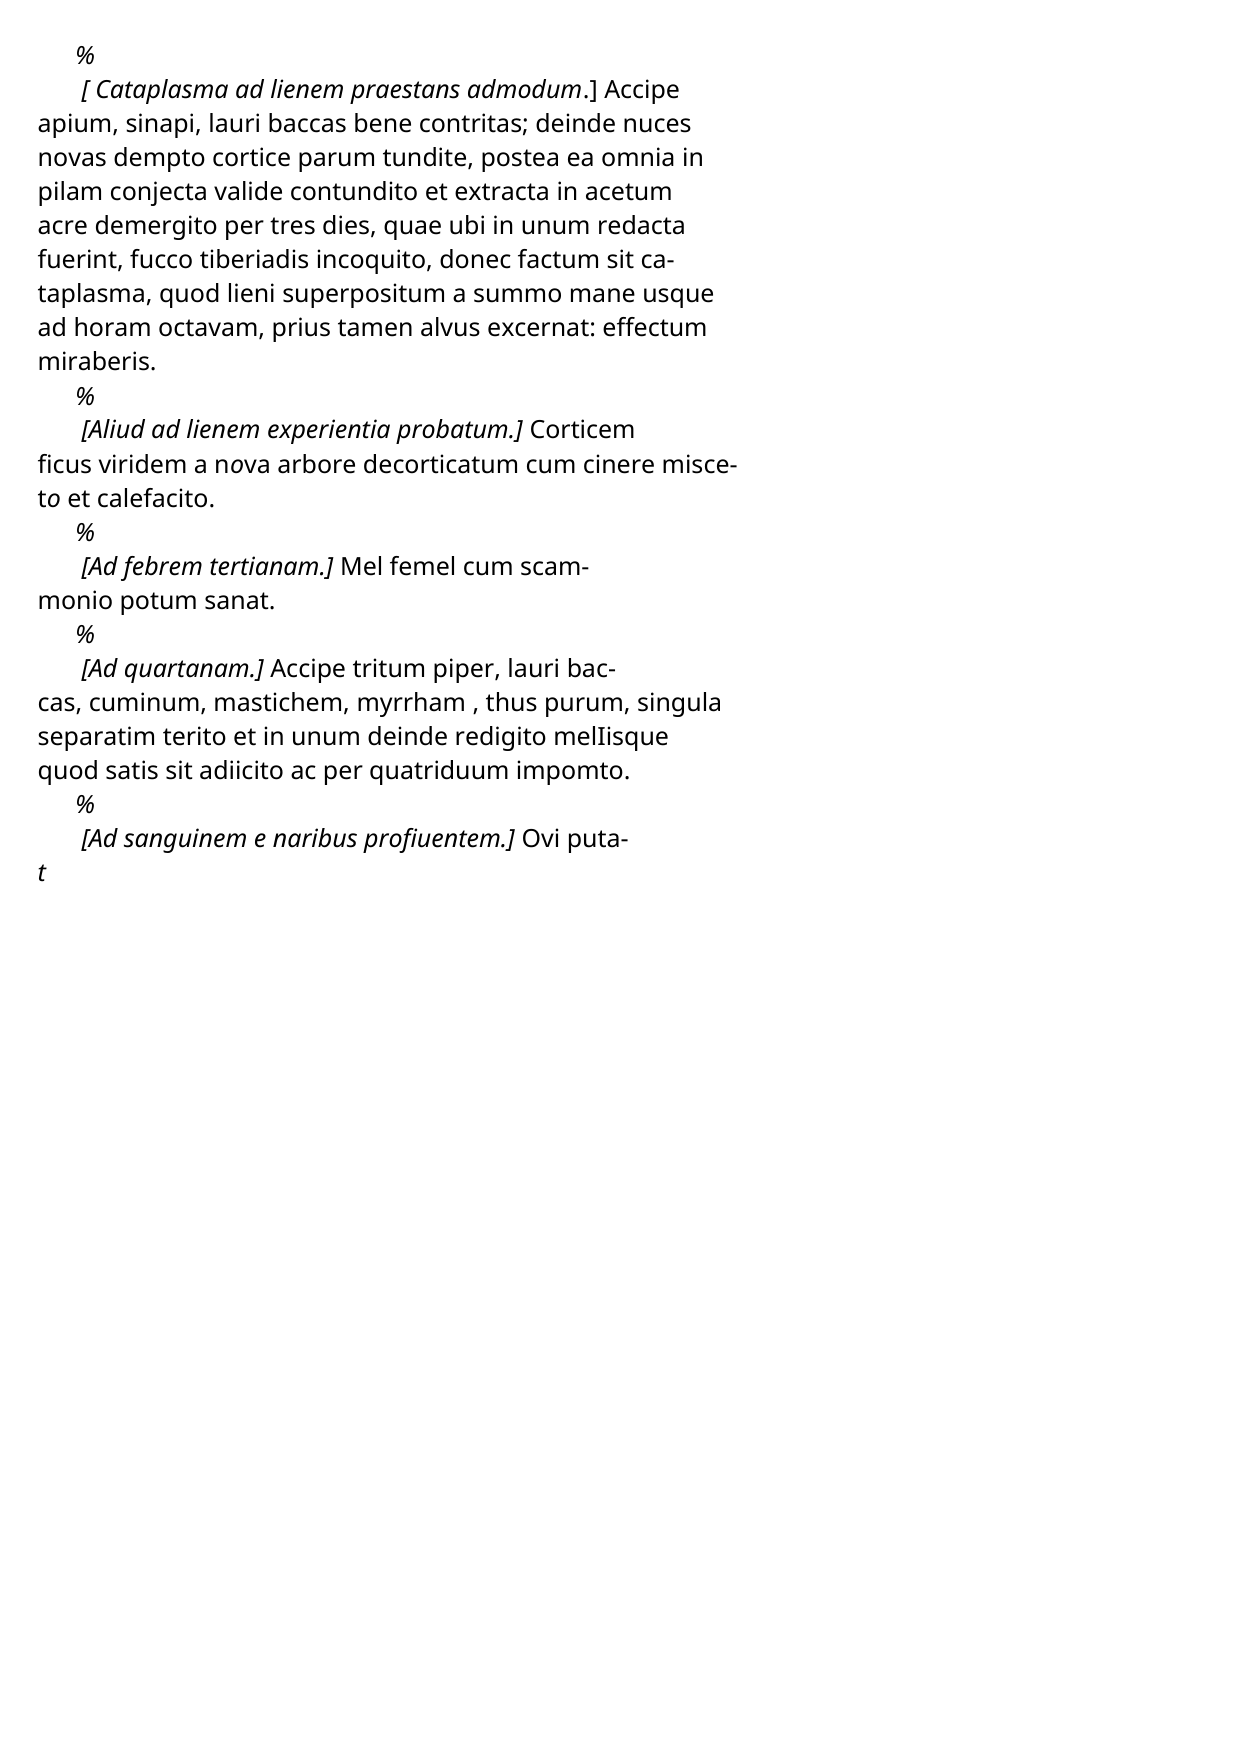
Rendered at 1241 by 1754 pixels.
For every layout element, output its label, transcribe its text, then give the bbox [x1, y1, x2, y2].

text % [37, 378, 1203, 412]
text % [37, 787, 1203, 821]
text % [37, 514, 1203, 548]
text [Ad febrem tertianam.] Mel femel cum scam- monio potum sanat. [37, 548, 1203, 617]
text % [37, 37, 1203, 72]
text [Aliud ad lienem experientia probatum.] Corticem ficus viridem a nova arbore decorticatum cum cinere misce- to et calefacito. [37, 412, 1203, 514]
text t [37, 855, 1203, 889]
text % [37, 617, 1203, 651]
text [Ad sanguinem e naribus profiuentem.] Ovi puta- [37, 821, 1203, 855]
text [Ad quartanam.] Accipe tritum piper, lauri bac- cas, cuminum, mastichem, myrrham , thus purum, singula separatim terito et in unum deinde redigito melIisque quod satis sit adiicito ac per quatriduum impomto. [37, 651, 1203, 787]
text [ Cataplasma ad lienem praestans admodum.] Accipe apium, sinapi, lauri baccas bene contritas; deinde nuces novas dempto cortice parum tundite, postea ea omnia in pilam conjecta valide contundito et extracta in acetum acre demergito per tres dies, quae ubi in unum redacta fuerint, fucco tiberiadis incoquito, donec factum sit ca- taplasma, quod lieni superpositum a summo mane usque ad horam octavam, prius tamen alvus excernat: effectum miraberis. [37, 72, 1203, 378]
